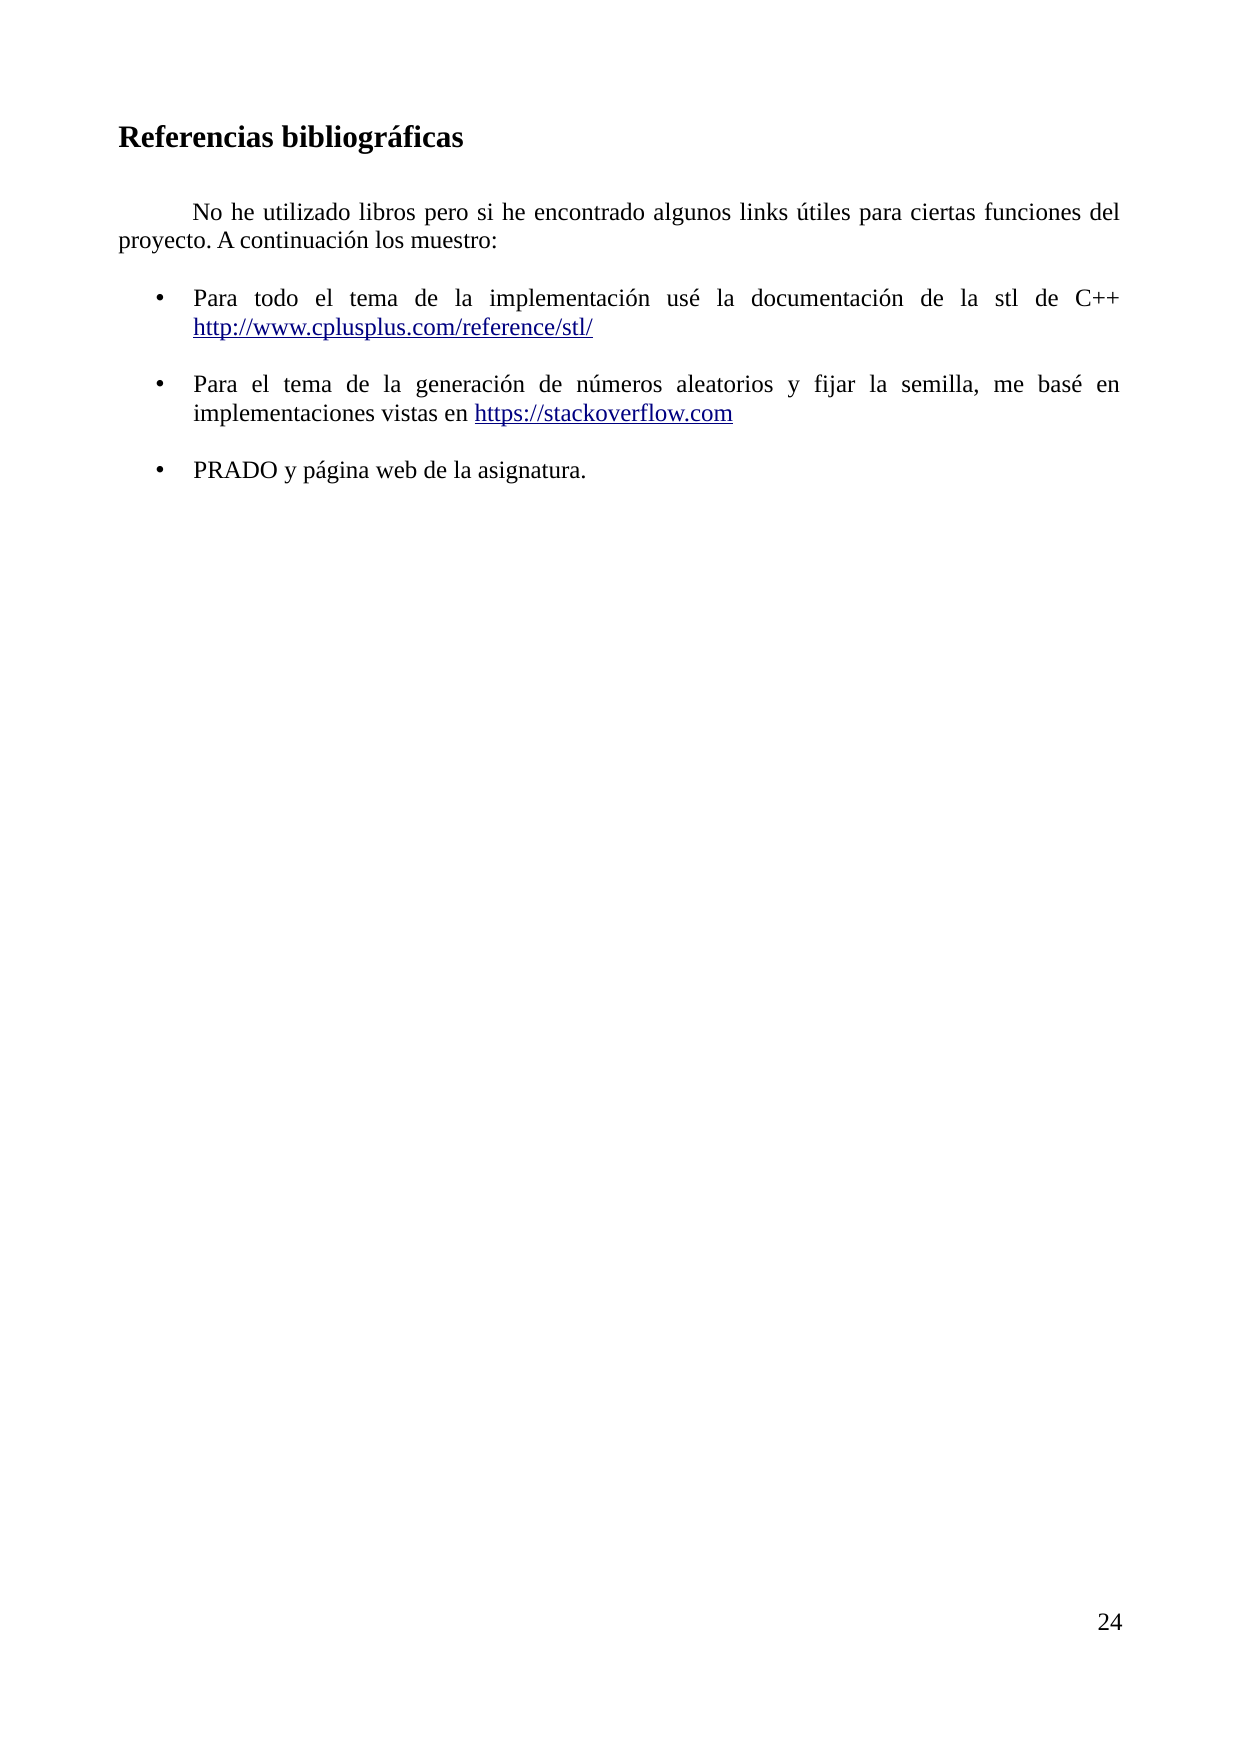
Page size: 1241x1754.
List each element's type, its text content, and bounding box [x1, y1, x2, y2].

text No he utilizado libros pero si he encontrado algunos links útiles para ciertas funciones del proyecto. A continuación los muestro: [118, 197, 1122, 254]
list Para todo el tema de la implementación usé la documentación de la stl de C++ http://www.cplusplus.com/reference/stl/ [156, 283, 1122, 340]
list PRADO y página web de la asignatura. [156, 455, 1122, 484]
list Para el tema de la generación de números aleatorios y fijar la semilla, me basé en implementaciones vistas en https://stackoverflow.com [156, 369, 1122, 427]
text Referencias bibliográficas [118, 118, 1122, 154]
